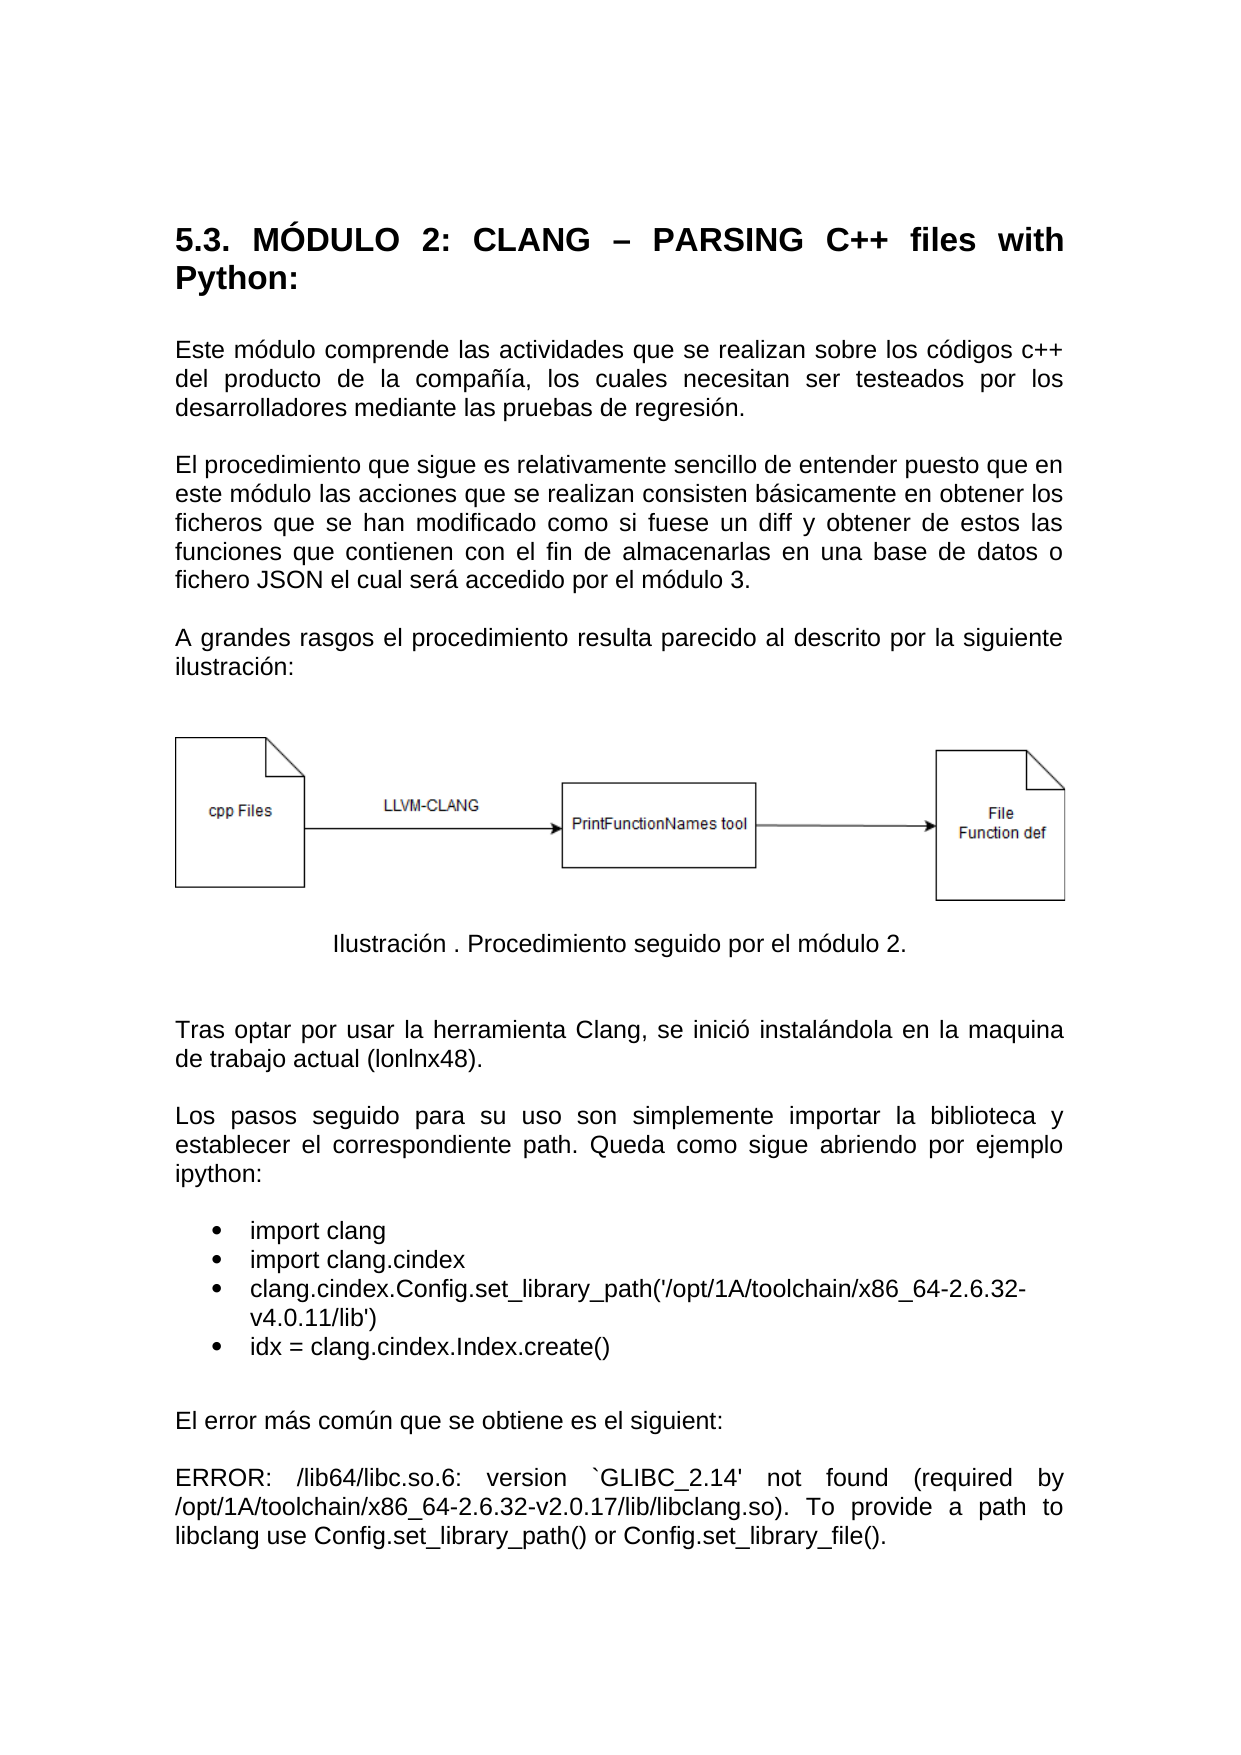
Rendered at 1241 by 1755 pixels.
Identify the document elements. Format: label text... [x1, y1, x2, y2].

list clang.cindex.Config.set_library_path('/opt/1A/toolchain/x86_64-2.6.32-v4.0.11/lib') [212, 1274, 1065, 1332]
text ERROR: /lib64/libc.so.6: version `GLIBC_2.14' not found (required by /opt/1A/toolchain/x86_64-2.6.32-v2.0.17/lib/libclang.so). To provide a path to libclang use Config.set_library_path() or Config.set_library_file(). [175, 1463, 1065, 1550]
text Los pasos seguido para su uso son simplemente importar la biblioteca y establecer el correspondiente path. Queda como sigue abriendo por ejemplo ipython: [175, 1101, 1065, 1188]
text El procedimiento que sigue es relativamente sencillo de entender puesto que en este módulo las acciones que se realizan consisten básicamente en obtener los ficheros que se han modificado como si fuese un diff y obtener de estos las funciones que contienen con el fin de almacenarlas en una base de datos o fichero JSON el cual será accedido por el módulo 3. [175, 450, 1065, 594]
text Este módulo comprende las actividades que se realizan sobre los códigos c++ del producto de la compañía, los cuales necesitan ser testeados por los desarrolladores mediante las pruebas de regresión. [175, 335, 1065, 422]
text Ilustración . Procedimiento seguido por el módulo 2. [175, 929, 1065, 958]
text 5.3. MÓDULO 2: CLANG – PARSING C++ files with Python: [175, 220, 1065, 297]
text El error más común que se obtiene es el siguient: [175, 1406, 1065, 1435]
list import clang.cindex [212, 1245, 1065, 1274]
text Tras optar por usar la herramienta Clang, se inició instalándola en la maquina de trabajo actual (lonlnx48). [175, 1015, 1065, 1073]
list import clang [212, 1216, 1065, 1245]
picture [175, 737, 1066, 901]
list idx = clang.cindex.Index.create() [212, 1332, 1065, 1361]
text A grandes rasgos el procedimiento resulta parecido al descrito por la siguiente ilustración: [175, 623, 1065, 680]
